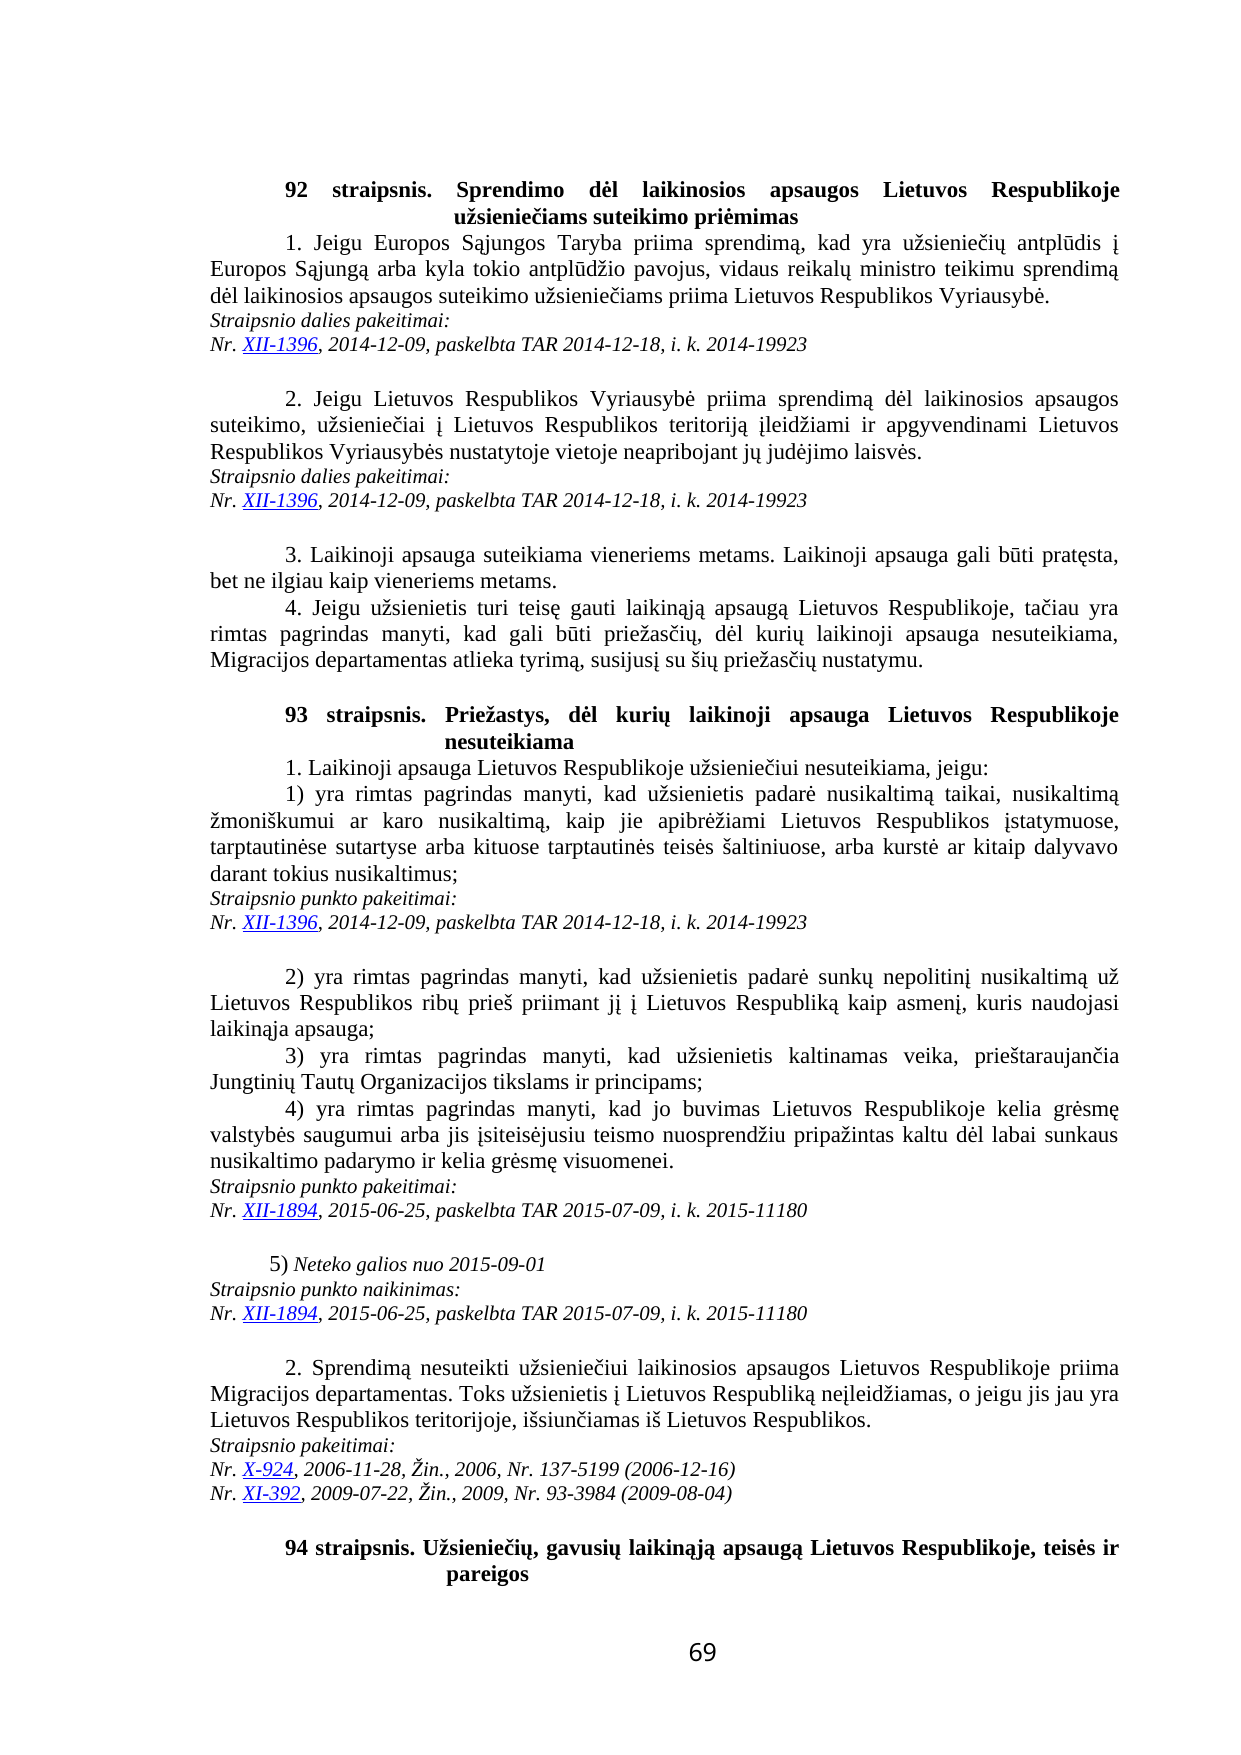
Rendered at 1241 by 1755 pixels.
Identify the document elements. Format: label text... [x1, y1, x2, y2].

text 5) Neteko galios nuo 2015-09-01 [210, 1251, 1120, 1277]
text 2. Sprendimą nesuteikti užsieniečiui laikinosios apsaugos Lietuvos Respublikoje priima Migracijos departamentas. Toks užsienietis į Lietuvos Respubliką neįleidžiamas, o jeigu jis jau yra Lietuvos Respublikos teritorijoje, išsiunčiamas iš Lietuvos Respublikos. [210, 1354, 1120, 1433]
text Straipsnio punkto pakeitimai: [210, 1174, 1120, 1198]
text Nr. XII-1396, 2014-12-09, paskelbta TAR 2014-12-18, i. k. 2014-19923 [210, 332, 1120, 356]
text Nr. XII-1396, 2014-12-09, paskelbta TAR 2014-12-18, i. k. 2014-19923 [210, 910, 1120, 934]
text 2. Jeigu Lietuvos Respublikos Vyriausybė priima sprendimą dėl laikinosios apsaugos suteikimo, užsieniečiai į Lietuvos Respublikos teritoriją įleidžiami ir apgyvendinami Lietuvos Respublikos Vyriausybės nustatytoje vietoje neapribojant jų judėjimo laisvės. [210, 385, 1120, 464]
text 4) yra rimtas pagrindas manyti, kad jo buvimas Lietuvos Respublikoje kelia grėsmę valstybės saugumui arba jis įsiteisėjusiu teismo nuosprendžiu pripažintas kaltu dėl labai sunkaus nusikaltimo padarymo ir kelia grėsmę visuomenei. [210, 1094, 1120, 1174]
text 92 straipsnis. Sprendimo dėl laikinosios apsaugos Lietuvos Respublikoje užsieniečiams suteikimo priėmimas [285, 176, 1120, 229]
text 4. Jeigu užsienietis turi teisę gauti laikinąją apsaugą Lietuvos Respublikoje, tačiau yra rimtas pagrindas manyti, kad gali būti priežasčių, dėl kurių laikinoji apsauga nesuteikiama, Migracijos departamentas atlieka tyrimą, susijusį su šių priežasčių nustatymu. [210, 594, 1120, 673]
text 1. Laikinoji apsauga Lietuvos Respublikoje užsieniečiui nesuteikiama, jeigu: [210, 754, 1120, 781]
text Nr. XII-1396, 2014-12-09, paskelbta TAR 2014-12-18, i. k. 2014-19923 [210, 488, 1120, 512]
text 94 straipsnis. Užsieniečių, gavusių laikinąją apsaugą Lietuvos Respublikoje, teisės ir pareigos [285, 1534, 1120, 1586]
text Straipsnio dalies pakeitimai: [210, 308, 1120, 332]
text Straipsnio pakeitimai: [210, 1433, 1120, 1457]
text 3. Laikinoji apsauga suteikiama vieneriems metams. Laikinoji apsauga gali būti pratęsta, bet ne ilgiau kaip vieneriems metams. [210, 541, 1120, 594]
text 1. Jeigu Europos Sąjungos Taryba priima sprendimą, kad yra užsieniečių antplūdis į Europos Sąjungą arba kyla tokio antplūdžio pavojus, vidaus reikalų ministro teikimu sprendimą dėl laikinosios apsaugos suteikimo užsieniečiams priima Lietuvos Respublikos Vyriausybė. [210, 229, 1120, 308]
text 93 straipsnis. Priežastys, dėl kurių laikinoji apsauga Lietuvos Respublikoje nesuteikiama [285, 701, 1120, 754]
text 2) yra rimtas pagrindas manyti, kad užsienietis padarė sunkų nepolitinį nusikaltimą už Lietuvos Respublikos ribų prieš priimant jį į Lietuvos Respubliką kaip asmenį, kuris naudojasi laikinąja apsauga; [210, 963, 1120, 1042]
text Nr. XI-392, 2009-07-22, Žin., 2009, Nr. 93-3984 (2009-08-04) [210, 1481, 1120, 1505]
text Straipsnio punkto naikinimas: [210, 1277, 1120, 1301]
text 3) yra rimtas pagrindas manyti, kad užsienietis kaltinamas veika, prieštaraujančia Jungtinių Tautų Organizacijos tikslams ir principams; [210, 1042, 1120, 1094]
text Nr. XII-1894, 2015-06-25, paskelbta TAR 2015-07-09, i. k. 2015-11180 [210, 1301, 1120, 1325]
text Nr. X-924, 2006-11-28, Žin., 2006, Nr. 137-5199 (2006-12-16) [210, 1457, 1120, 1481]
text Nr. XII-1894, 2015-06-25, paskelbta TAR 2015-07-09, i. k. 2015-11180 [210, 1198, 1120, 1222]
text Straipsnio punkto pakeitimai: [210, 886, 1120, 910]
text Straipsnio dalies pakeitimai: [210, 464, 1120, 488]
text 1) yra rimtas pagrindas manyti, kad užsienietis padarė nusikaltimą taikai, nusikaltimą žmoniškumui ar karo nusikaltimą, kaip jie apibrėžiami Lietuvos Respublikos įstatymuose, tarptautinėse sutartyse arba kituose tarptautinės teisės šaltiniuose, arba kurstė ar kitaip dalyvavo darant tokius nusikaltimus; [210, 781, 1120, 886]
